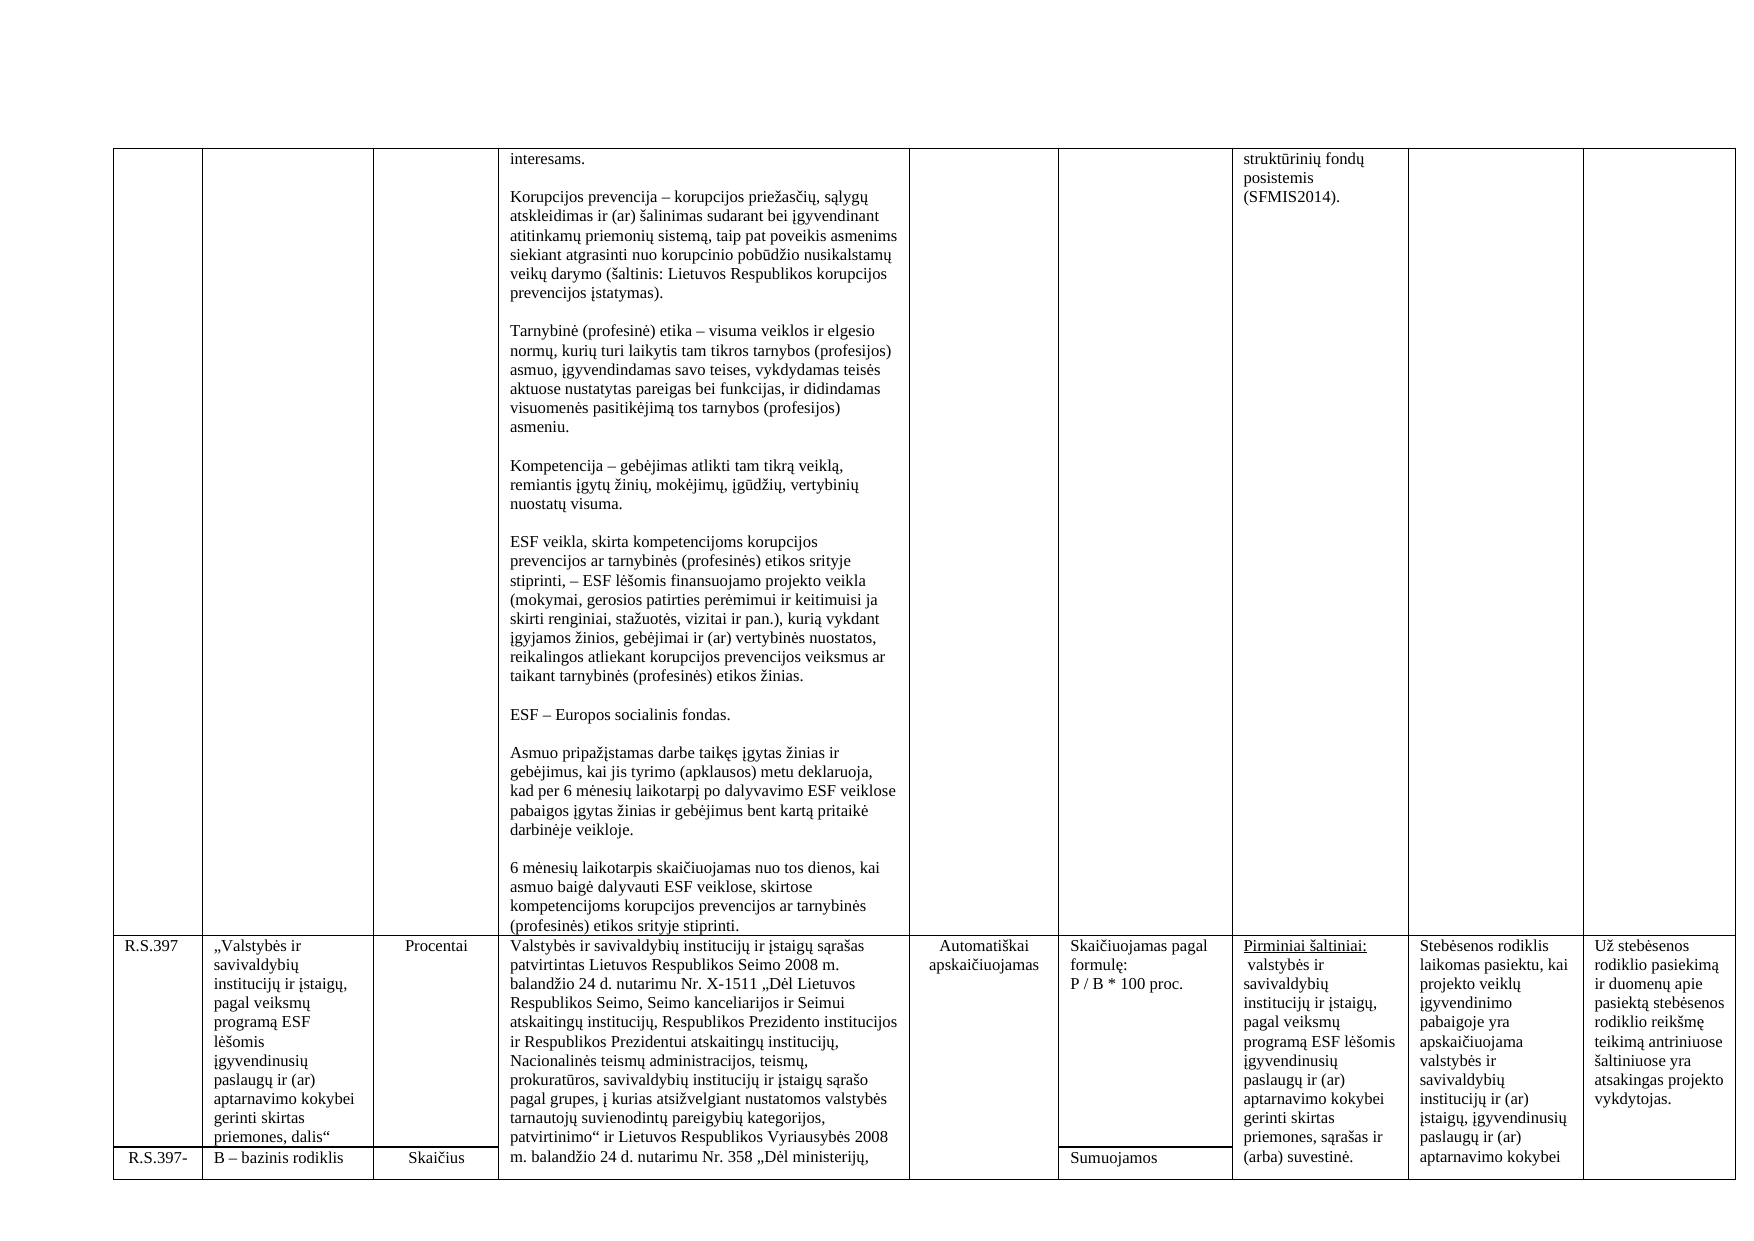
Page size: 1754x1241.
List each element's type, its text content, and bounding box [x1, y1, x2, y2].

table_cell Automatiškai apskaičiuojamas [910, 936, 1058, 1179]
table_cell [1409, 149, 1583, 934]
table_cell [1584, 149, 1735, 934]
table_cell Skaičius [374, 1148, 498, 1179]
table_cell [1059, 149, 1232, 934]
table_cell Sumuojamos [1059, 1148, 1232, 1179]
table_cell [114, 149, 202, 934]
table_cell Valstybės ir savivaldybių institucijų ir įstaigų sąrašas patvirtintas Lietuvos Respublikos Seimo 2008 m. balandžio 24 d. nutarimu Nr. X-1511 „Dėl Lietuvos Respublikos Seimo, Seimo kanceliarijos ir Seimui atskaitingų institucijų, Respublikos Prezidento institucijos ir Respublikos Prezidentui atskaitingų institucijų, Nacionalinės teismų administracijos, teismų, prokuratūros, savivaldybių institucijų ir įstaigų sąrašo pagal grupes, į kurias atsižvelgiant nustatomos valstybės tarnautojų suvienodintų pareigybių kategorijos, patvirtinimo“ ir Lietuvos Respublikos Vyriausybės 2008 m. balandžio 24 d. nutarimu Nr. 358 „Dėl ministerijų, [499, 936, 909, 1179]
table_cell Skaičiuojamas pagal formulę: P / B * 100 proc. [1059, 936, 1232, 1146]
table_cell [910, 149, 1058, 934]
table_cell „Valstybės ir savivaldybių institucijų ir įstaigų, pagal veiksmų programą ESF lėšomis įgyvendinusių paslaugų ir (ar) aptarnavimo kokybei gerinti skirtas priemones, dalis“ [203, 936, 373, 1146]
table_cell struktūrinių fondų posistemis (SFMIS2014). [1233, 149, 1408, 934]
table_cell interesams. Korupcijos prevencija – korupcijos priežasčių, sąlygų atskleidimas ir (ar) šalinimas sudarant bei įgyvendinant atitinkamų priemonių sistemą, taip pat poveikis asmenims siekiant atgrasinti nuo korupcinio pobūdžio nusikalstamų veikų darymo (šaltinis: Lietuvos Respublikos korupcijos prevencijos įstatymas). Tarnybinė (profesinė) etika – visuma veiklos ir elgesio normų, kurių turi laikytis tam tikros tarnybos (profesijos) asmuo, įgyvendindamas savo teises, vykdydamas teisės aktuose nustatytas pareigas bei funkcijas, ir didindamas visuomenės pasitikėjimą tos tarnybos (profesijos) asmeniu. Kompetencija – gebėjimas atlikti tam tikrą veiklą, remiantis įgytų žinių, mokėjimų, įgūdžių, vertybinių nuostatų visuma. ESF veikla, skirta kompetencijoms korupcijos prevencijos ar tarnybinės (profesinės) etikos srityje stiprinti, – ESF lėšomis finansuojamo projekto veikla (mokymai, gerosios patirties perėmimui ir keitimuisi ja skirti renginiai, stažuotės, vizitai ir pan.), kurią vykdant įgyjamos žinios, gebėjimai ir (ar) vertybinės nuostatos, reikalingos atliekant korupcijos prevencijos veiksmus ar taikant tarnybinės (profesinės) etikos žinias. ESF – Europos socialinis fondas. Asmuo pripažįstamas darbe taikęs įgytas žinias ir gebėjimus, kai jis tyrimo (apklausos) metu deklaruoja, kad per 6 mėnesių laikotarpį po dalyvavimo ESF veiklose pabaigos įgytas žinias ir gebėjimus bent kartą pritaikė darbinėje veikloje. 6 mėnesių laikotarpis skaičiuojamas nuo tos dienos, kai asmuo baigė dalyvauti ESF veiklose, skirtose kompetencijoms korupcijos prevencijos ar tarnybinės (profesinės) etikos srityje stiprinti. [499, 149, 909, 934]
table_cell Už stebėsenos rodiklio pasiekimą ir duomenų apie pasiektą stebėsenos rodiklio reikšmę teikimą antriniuose šaltiniuose yra atsakingas projekto vykdytojas. [1584, 936, 1735, 1179]
table_cell Procentai [374, 936, 498, 1146]
table_cell B – bazinis rodiklis [203, 1148, 373, 1179]
table_cell [203, 149, 373, 934]
table_cell Stebėsenos rodiklis laikomas pasiektu, kai projekto veiklų įgyvendinimo pabaigoje yra apskaičiuojama valstybės ir savivaldybių institucijų ir (ar) įstaigų, įgyvendinusių paslaugų ir (ar) aptarnavimo kokybei [1409, 936, 1583, 1179]
table_cell Pirminiai šaltiniai: valstybės ir savivaldybių institucijų ir įstaigų, pagal veiksmų programą ESF lėšomis įgyvendinusių paslaugų ir (ar) aptarnavimo kokybei gerinti skirtas priemones, sąrašas ir (arba) suvestinė. [1233, 936, 1408, 1179]
table_cell R.S.397 [114, 936, 202, 1146]
table_cell R.S.397- [114, 1148, 202, 1179]
table_cell [374, 149, 498, 934]
